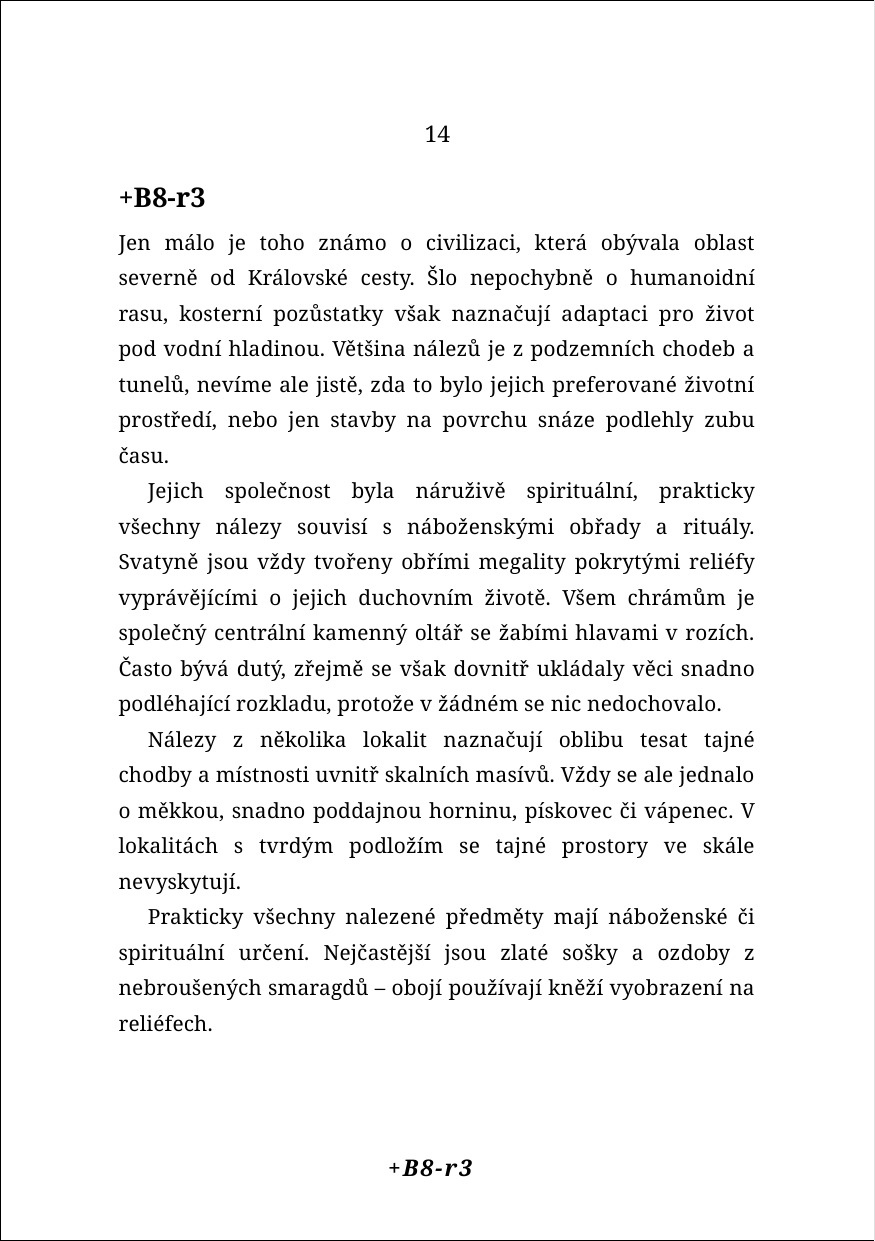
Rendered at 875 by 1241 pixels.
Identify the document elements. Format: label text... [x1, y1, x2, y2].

subtitle +B8-r3 [118, 179, 756, 216]
text Jen málo je toho známo o civilizaci, která obývala oblast severně od Královské cesty. Šlo nepochybně o humanoidní rasu, kosterní pozůstatky však naznačují adaptaci pro život pod vodní hladinou. Většina nálezů je z podzemních chodeb a tunelů, nevíme ale jistě, zda to bylo jejich preferované životní prostředí, nebo jen stavby na povrchu snáze podlehly zubu času. Jejich společnost byla náruživě spirituální, prakticky všechny nálezy souvisí s náboženskými obřady a rituály. Svatyně jsou vždy tvořeny obřími megality pokrytými reliéfy vyprávějícími o jejich duchovním životě. Všem chrámům je společný centrální kamenný oltář se žabími hlavami v rozích. Často bývá dutý, zřejmě se však dovnitř ukládaly věci snadno podléhající rozkladu, protože v žádném se nic nedochovalo. Nálezy z několika lokalit naznačují oblibu tesat tajné chodby a místnosti uvnitř skalních masívů. Vždy se ale jednalo o měkkou, snadno poddajnou horninu, pískovec či vápenec. V lokalitách s tvrdým podložím se tajné prostory ve skále nevyskytují. Prakticky všechny nalezené předměty mají náboženské či spirituální určení. Nejčastější jsou zlaté sošky a ozdoby z nebroušených smaragdů – obojí používají kněží vyobrazení na reliéfech. [118, 228, 756, 1037]
